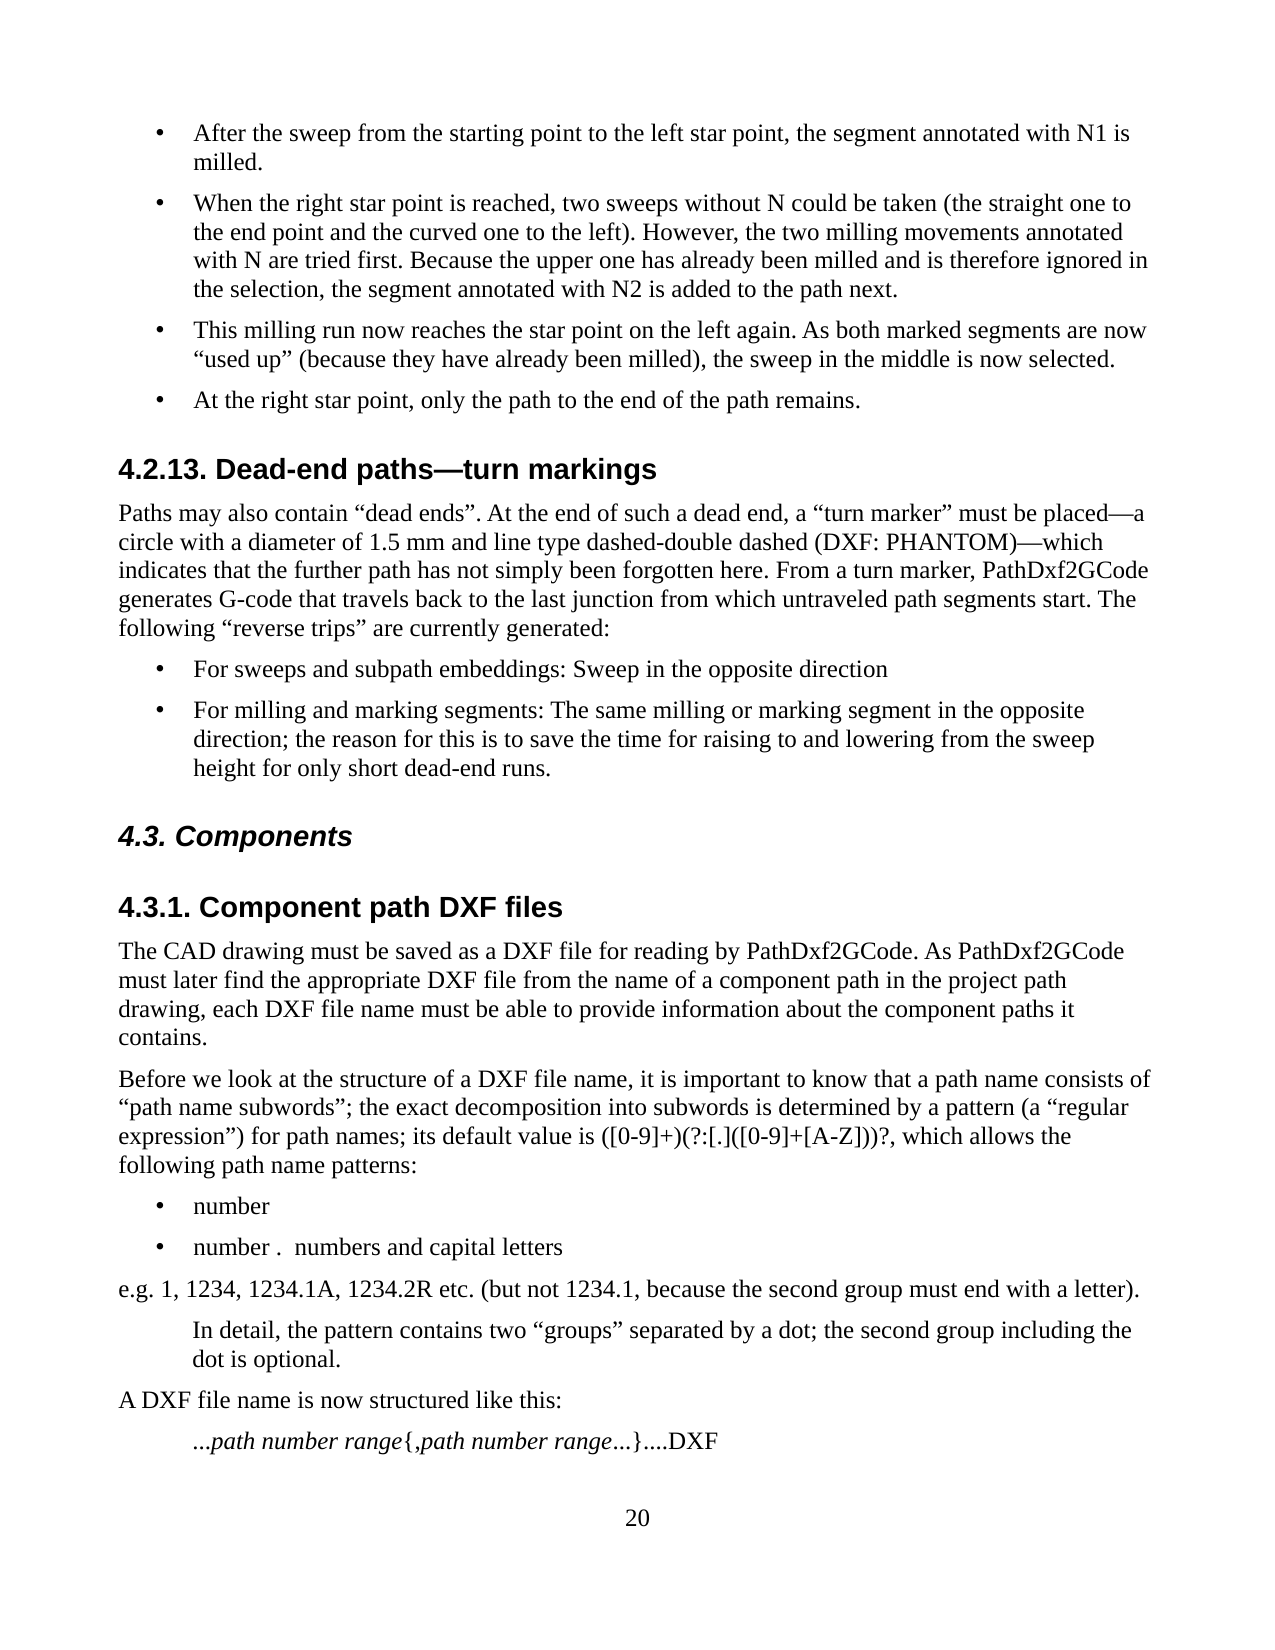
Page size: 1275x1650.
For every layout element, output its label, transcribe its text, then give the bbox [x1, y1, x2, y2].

text Before we look at the structure of a DXF file name, it is important to know that a path name consists of “path name subwords”; the exact decomposition into subwords is determined by a pattern (a “regular expression”) for path names; its default value is ([0-9]+)(?:[.]([0-9]+[A-Z]))?, which allows the following path name patterns: [118, 1064, 1157, 1179]
subtitle 4.3. Components [118, 819, 1157, 853]
list For sweeps and subpath embeddings: Sweep in the opposite direction [156, 654, 1157, 683]
text e.g. 1, 1234, 1234.1A, 1234.2R etc. (but not 1234.1, because the second group must end with a letter). [118, 1274, 1157, 1302]
text The CAD drawing must be saved as a DXF file for reading by PathDxf2GCode. As PathDxf2GCode must later find the appropriate DXF file from the name of a component path in the project path drawing, each DXF file name must be able to provide information about the component paths it contains. [118, 936, 1157, 1051]
subtitle 4.3.1. Component path DXF files [118, 890, 1157, 924]
list number [156, 1191, 1157, 1220]
text ...path number range{,path number range...}....DXF [118, 1426, 1157, 1455]
list At the right star point, only the path to the end of the path remains. [156, 386, 1157, 414]
list number . numbers and capital letters [156, 1232, 1157, 1261]
subtitle 4.2.13. Dead-end paths—turn markings [118, 452, 1157, 485]
list After the sweep from the starting point to the left star point, the segment annotated with N1 is milled. [156, 118, 1157, 176]
text A DXF file name is now structured like this: [118, 1385, 1157, 1414]
text In detail, the pattern contains two “groups” separated by a dot; the second group including the dot is optional. [192, 1315, 1157, 1372]
list When the right star point is reached, two sweeps without N could be taken (the straight one to the end point and the curved one to the left). However, the two milling movements annotated with N are tried first. Because the upper one has already been milled and is therefore ignored in the selection, the segment annotated with N2 is added to the path next. [156, 188, 1157, 303]
list This milling run now reaches the star point on the left again. As both marked segments are now “used up” (because they have already been milled), the sweep in the middle is now selected. [156, 316, 1157, 373]
list For milling and marking segments: The same milling or marking segment in the opposite direction; the reason for this is to save the time for raising to and lowering from the sweep height for only short dead-end runs. [156, 695, 1157, 782]
text Paths may also contain “dead ends”. At the end of such a dead end, a “turn marker” must be placed—a circle with a diameter of 1.5 mm and line type dashed-double dashed (DXF: PHANTOM)—which indicates that the further path has not simply been forgotten here. From a turn marker, PathDxf2GCode generates G-code that travels back to the last junction from which untraveled path segments start. The following “reverse trips” are currently generated: [118, 498, 1157, 642]
